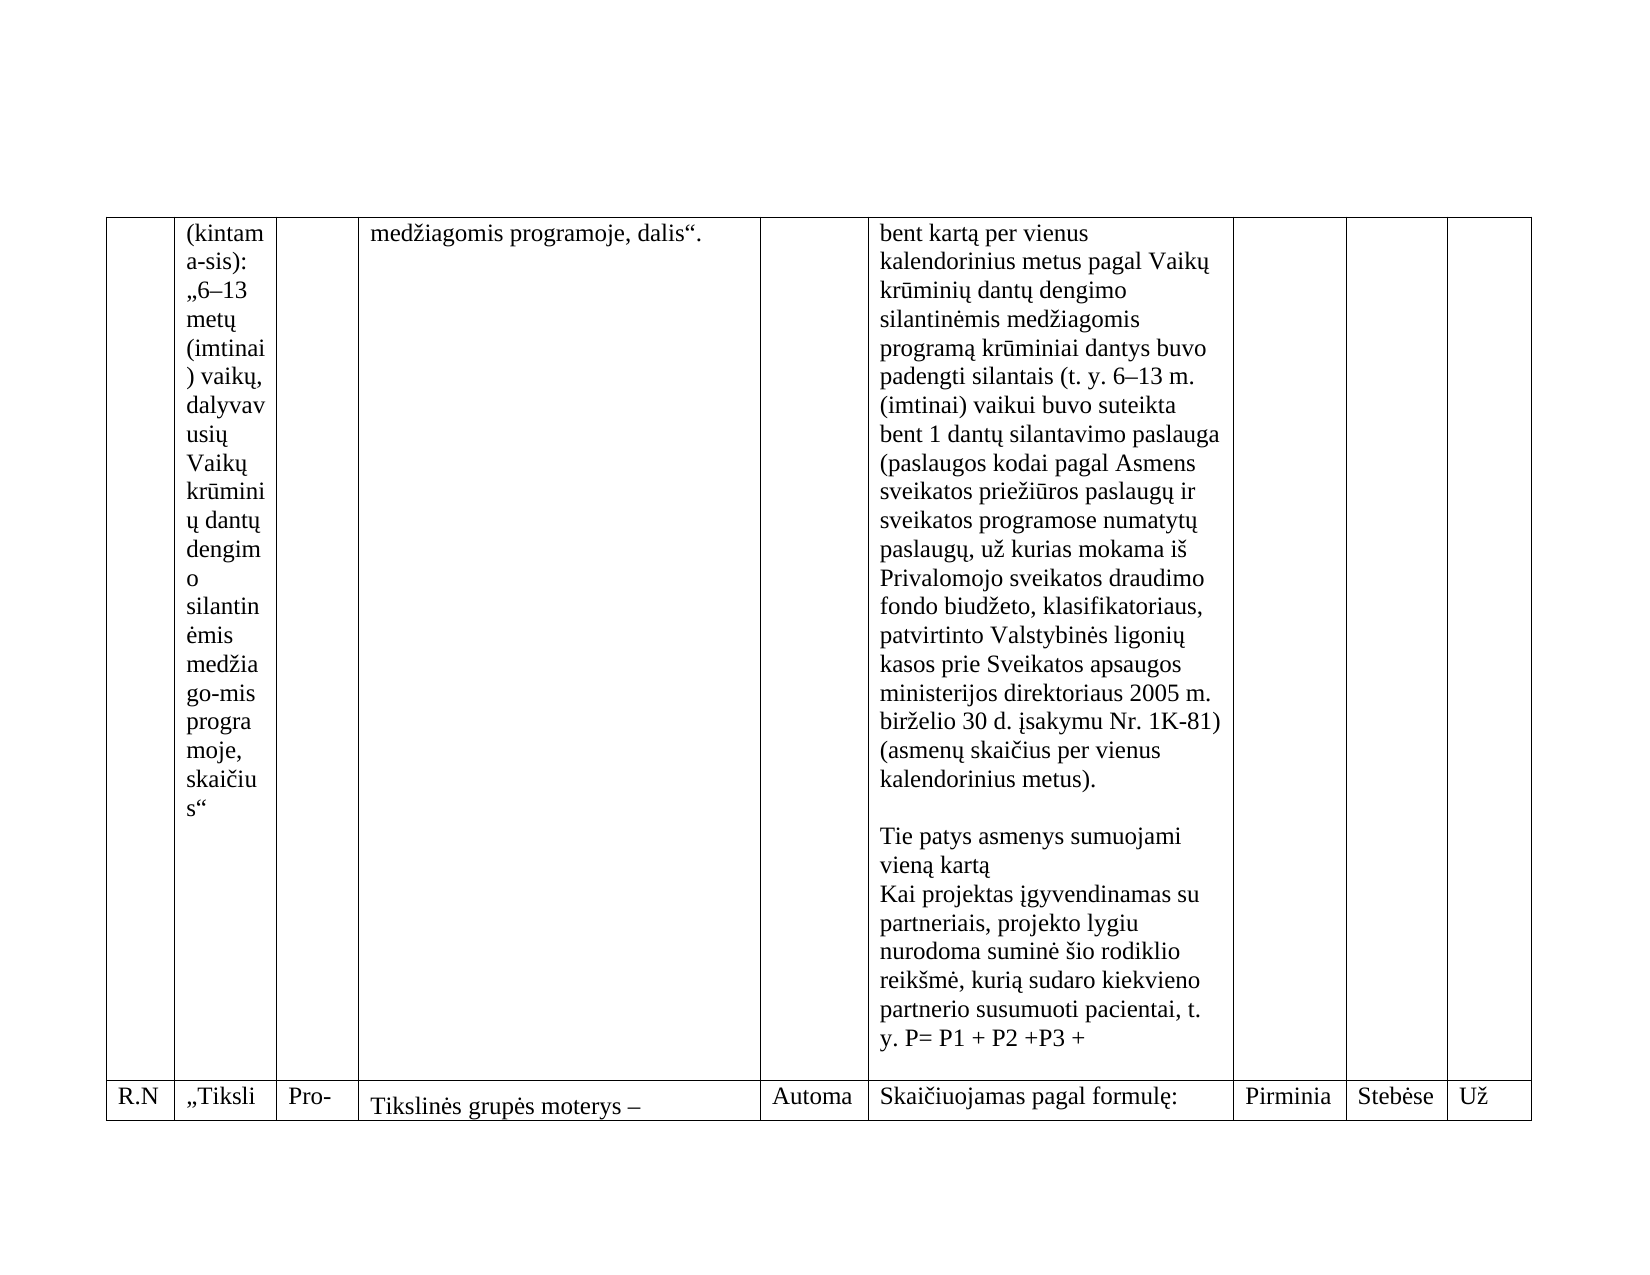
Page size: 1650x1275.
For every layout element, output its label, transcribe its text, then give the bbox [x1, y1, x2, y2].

table_cell Automa- [761, 1081, 868, 1119]
table_cell [1234, 218, 1346, 1080]
table_cell Už [1448, 1081, 1531, 1119]
table_cell (kintama-sis): „6–13 metų (imtinai) vaikų, dalyvavusių Vaikų krūminių dantų dengimo silantinėmis medžiago-mis programoje, skaičius“ [175, 218, 276, 1080]
table_cell Stebėse [1347, 1081, 1447, 1119]
table_cell Skaičiuojamas pagal formulę: [869, 1081, 1233, 1119]
table_cell Pirminia [1234, 1081, 1346, 1119]
table_cell [107, 218, 174, 1080]
table_cell [277, 218, 358, 1080]
table_cell [1448, 218, 1531, 1080]
table_cell „Tiksli [175, 1081, 276, 1119]
table_cell [1347, 218, 1447, 1080]
table_cell R.N [107, 1081, 174, 1119]
table_cell medžiagomis programoje, dalis“. [359, 218, 760, 1080]
table_cell Tikslinės grupės moterys – [359, 1081, 760, 1119]
table_cell Pro- [277, 1081, 358, 1119]
table_cell bent kartą per vienus kalendorinius metus pagal Vaikų krūminių dantų dengimo silantinėmis medžiagomis programą krūminiai dantys buvo padengti silantais (t. y. 6–13 m. (imtinai) vaikui buvo suteikta bent 1 dantų silantavimo paslauga (paslaugos kodai pagal Asmens sveikatos priežiūros paslaugų ir sveikatos programose numatytų paslaugų, už kurias mokama iš Privalomojo sveikatos draudimo fondo biudžeto, klasifikatoriaus, patvirtinto Valstybinės ligonių kasos prie Sveikatos apsaugos ministerijos direktoriaus 2005 m. birželio 30 d. įsakymu Nr. 1K-81) (asmenų skaičius per vienus kalendorinius metus). Tie patys asmenys sumuojami vieną kartą Kai projektas įgyvendinamas su partneriais, projekto lygiu nurodoma suminė šio rodiklio reikšmė, kurią sudaro kiekvieno partnerio susumuoti pacientai, t. y. P= P1 + P2 +P3 + [869, 218, 1233, 1080]
table_cell [761, 218, 868, 1080]
